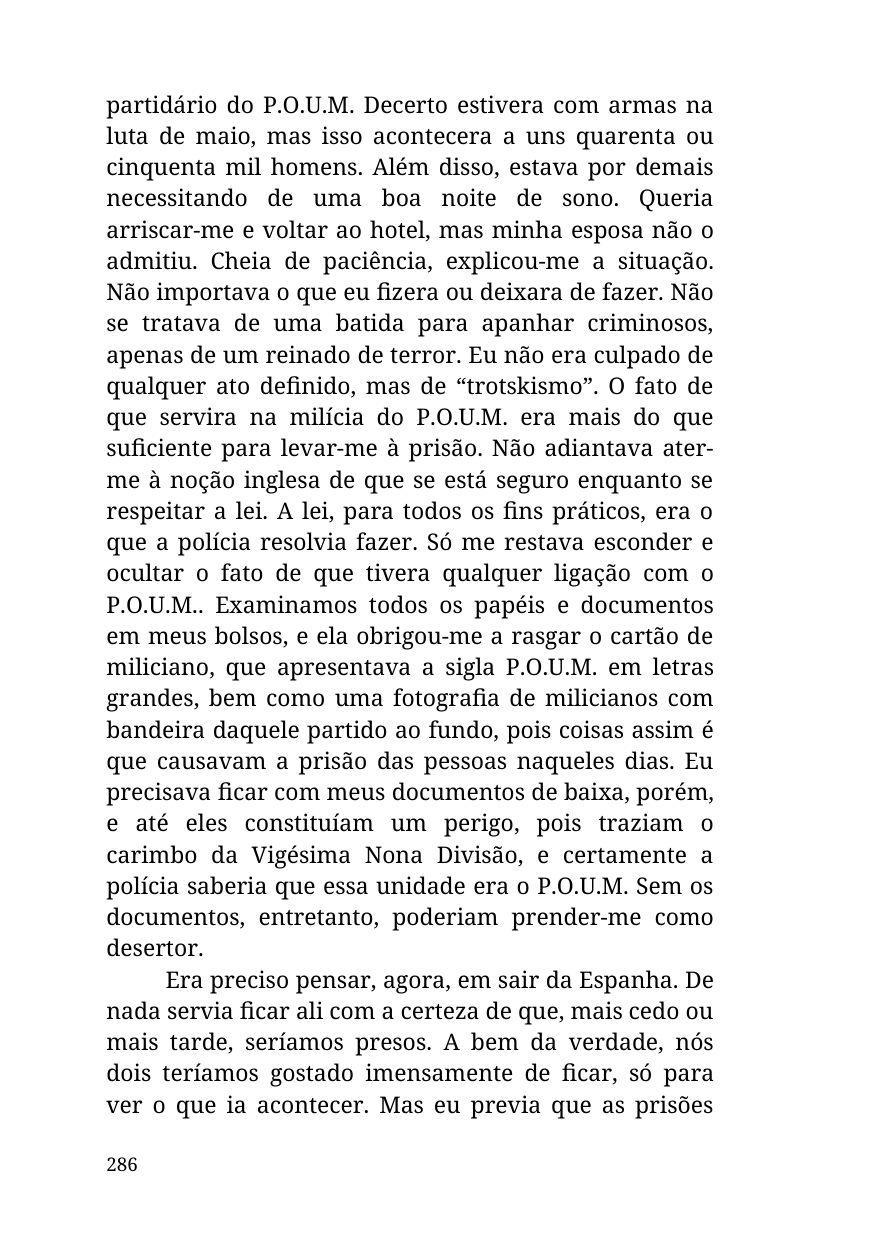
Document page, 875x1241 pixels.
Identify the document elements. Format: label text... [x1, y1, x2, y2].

text partidário do P.O.U.M. Decerto estivera com armas na luta de maio, mas isso acontecera a uns quarenta ou cinquenta mil homens. Além disso, estava por demais necessitando de uma boa noite de sono. Queria arriscar-me e voltar ao hotel, mas minha esposa não o admitiu. Cheia de paciência, explicou-me a situação. Não importava o que eu fizera ou deixara de fazer. Não se tratava de uma batida para apanhar criminosos, apenas de um reinado de terror. Eu não era culpado de qualquer ato definido, mas de “trotskismo”. O fato de que servira na milícia do P.O.U.M. era mais do que suficiente para levar-me à prisão. Não adiantava ater-me à noção inglesa de que se está seguro enquanto se respeitar a lei. A lei, para todos os fins práticos, era o que a polícia resolvia fazer. Só me restava esconder e ocultar o fato de que tivera qualquer ligação com o P.O.U.M.. Examinamos todos os papéis e documentos em meus bolsos, e ela obrigou-me a rasgar o cartão de miliciano, que apresentava a sigla P.O.U.M. em letras grandes, bem como uma fotografia de milicianos com bandeira daquele partido ao fundo, pois coisas assim é que causavam a prisão das pessoas naqueles dias. Eu precisava ficar com meus documentos de baixa, porém, e até eles constituíam um perigo, pois traziam o carimbo da Vigésima Nona Divisão, e certamente a polícia saberia que essa unidade era o P.O.U.M. Sem os documentos, entretanto, poderiam prender-me como desertor. [106, 88, 714, 963]
text Era preciso pensar, agora, em sair da Espanha. De nada servia ficar ali com a certeza de que, mais cedo ou mais tarde, seríamos presos. A bem da verdade, nós dois teríamos gostado imensamente de ficar, só para ver o que ia acontecer. Mas eu previa que as prisões [106, 963, 714, 1120]
